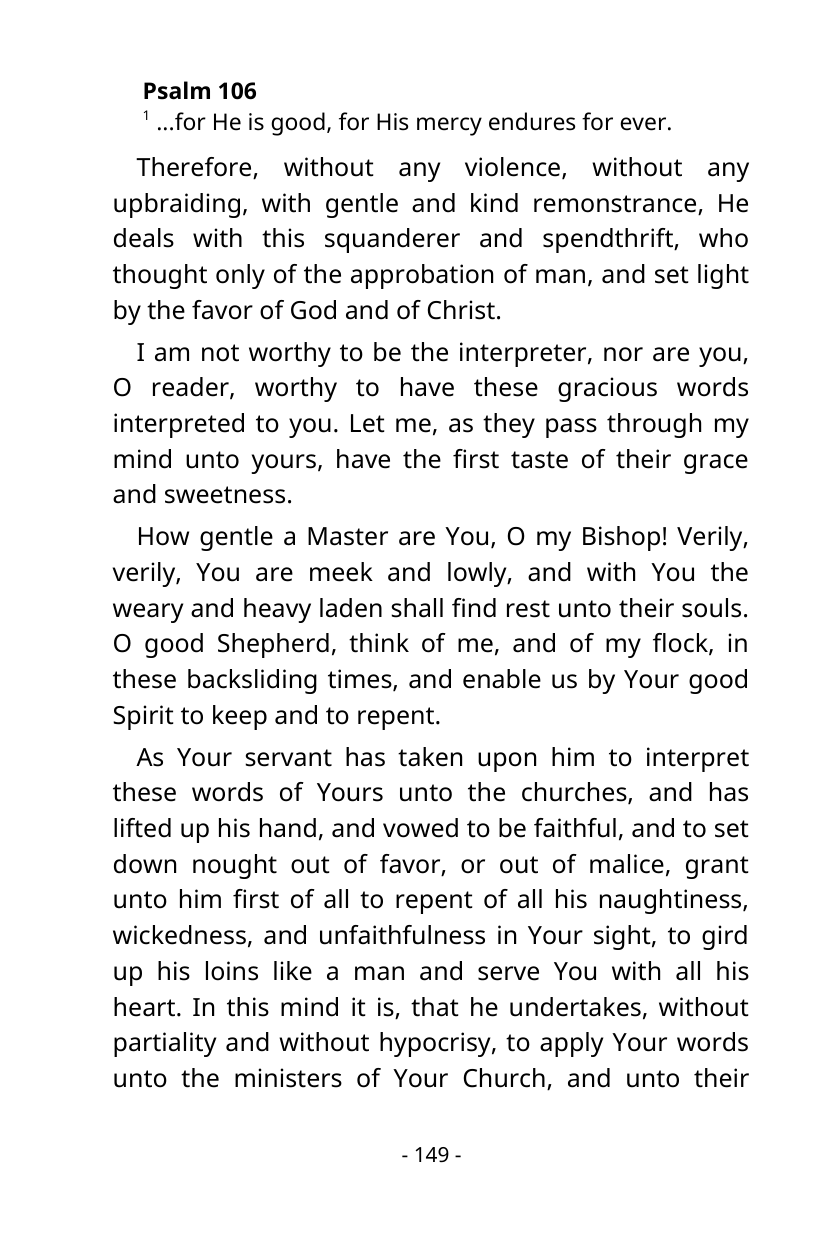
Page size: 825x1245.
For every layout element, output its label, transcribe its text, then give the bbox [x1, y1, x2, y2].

text Psalm 106 [142, 75, 750, 106]
text I am not worthy to be the interpreter, nor are you, O reader, worthy to have these gracious words interpreted to you. Let me, as they pass through my mind unto yours, have the first taste of their grace and sweetness. [112, 334, 750, 511]
text How gentle a Master are You, O my Bishop! Verily, verily, You are meek and lowly, and with You the weary and heavy laden shall find rest unto their souls. O good Shepherd, think of me, and of my flock, in these backsliding times, and enable us by Your good Spirit to keep and to repent. [112, 519, 750, 732]
text Therefore, without any violence, without any upbraiding, with gentle and kind remonstrance, He deals with this squanderer and spendthrift, who thought only of the approbation of man, and set light by the favor of God and of Christ. [112, 149, 750, 326]
text 1 ...for He is good, for His mercy endures for ever. [142, 106, 720, 137]
text As Your servant has taken upon him to interpret these words of Yours unto the churches, and has lifted up his hand, and vowed to be faithful, and to set down nought out of favor, or out of malice, grant unto him first of all to repent of all his naughtiness, wickedness, and unfaithfulness in Your sight, to gird up his loins like a man and serve You with all his heart. In this mind it is, that he undertakes, without partiality and without hypocrisy, to apply Your words unto the ministers of Your Church, and unto their [112, 739, 750, 1095]
